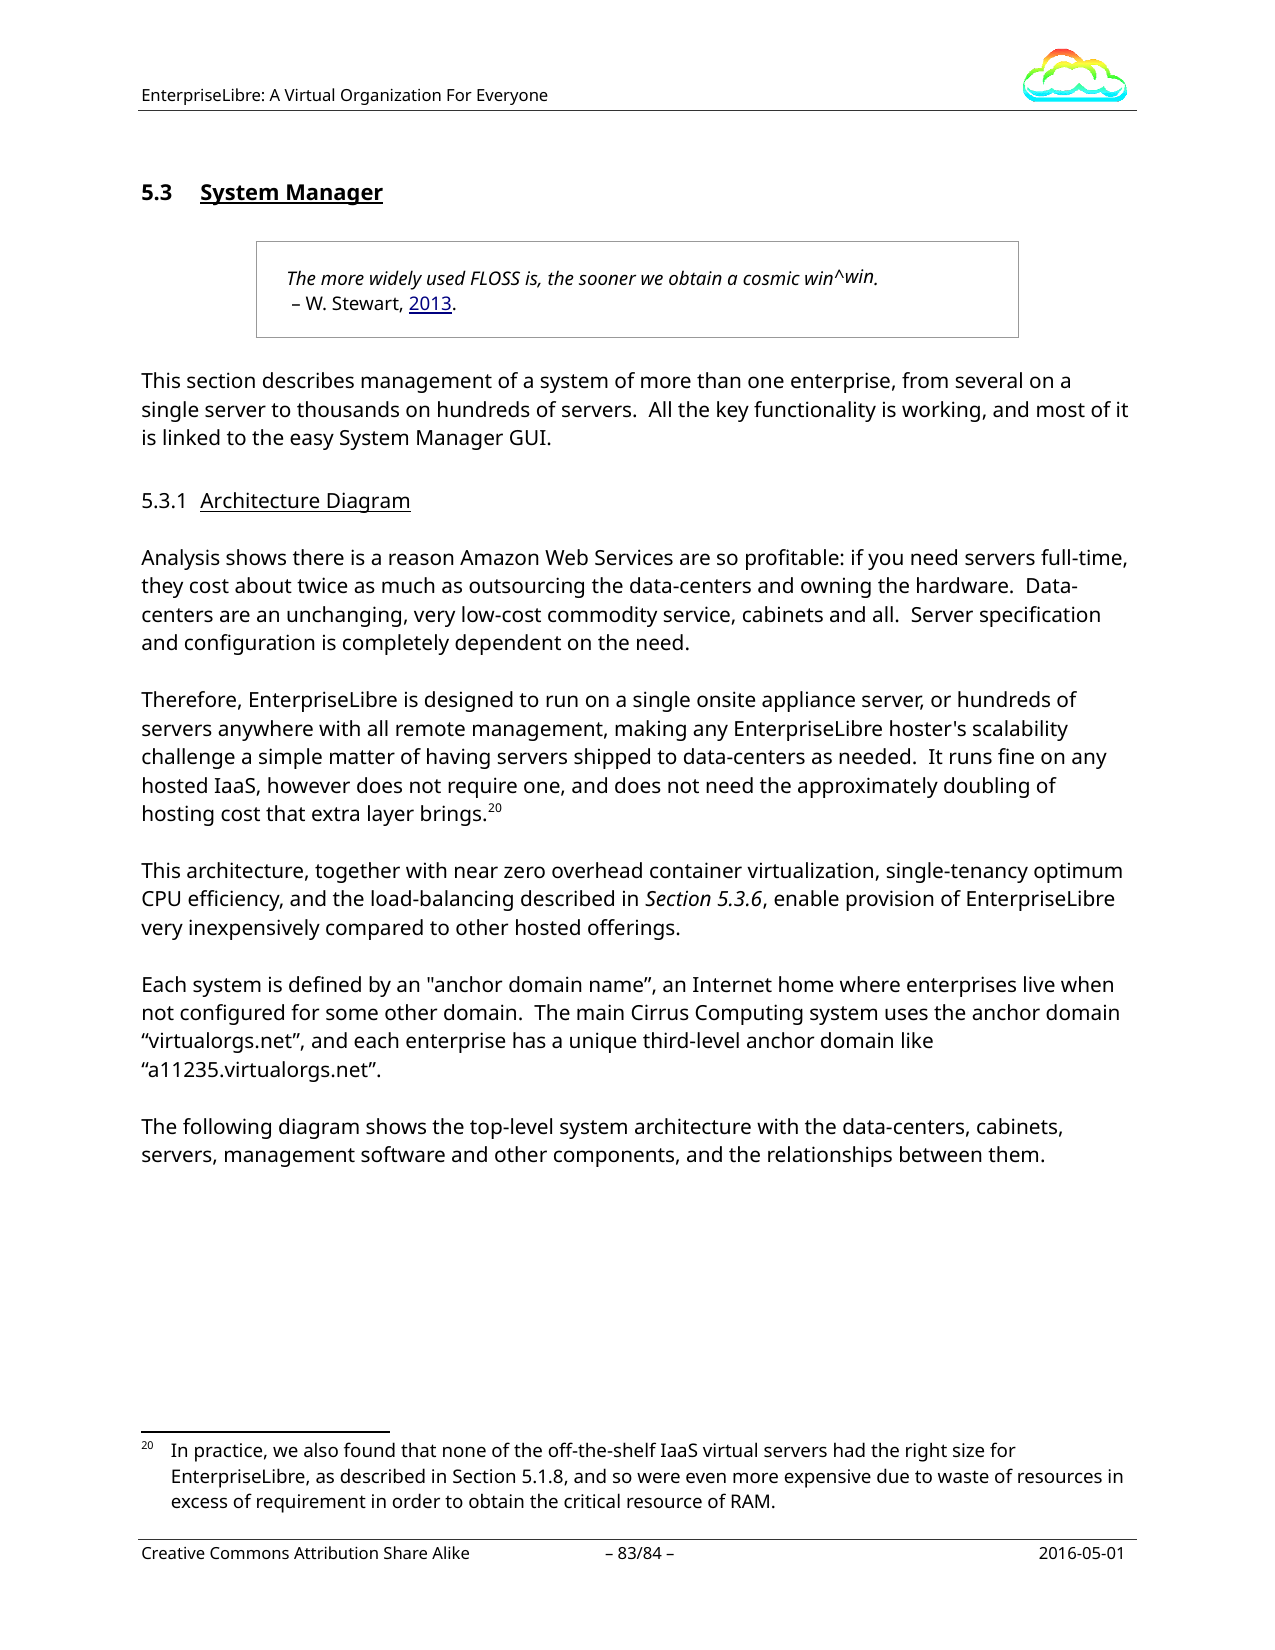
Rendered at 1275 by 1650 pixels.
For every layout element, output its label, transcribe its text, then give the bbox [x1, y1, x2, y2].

text Each system is defined by an "anchor domain name”, an Internet home where enterprises live when not configured for some other domain. The main Cirrus Computing system uses the anchor domain “virtualorgs.net”, and each enterprise has a unique third-level anchor domain like “a11235.virtualorgs.net”. [141, 970, 1134, 1083]
text The following diagram shows the top-level system architecture with the data-centers, cabinets, servers, management software and other components, and the relationships between them. [141, 1112, 1134, 1169]
text Therefore, EnterpriseLibre is designed to run on a single onsite appliance server, or hundreds of servers anywhere with all remote management, making any EnterpriseLibre hoster's scalability challenge a simple matter of having servers shipped to data-centers as needed. It runs fine on any hosted IaaS, however does not require one, and does not need the approximately doubling of hosting cost that extra layer brings. [141, 685, 1134, 828]
text Analysis shows there is a reason Amazon Web Services are so profitable: if you need servers full-time, they cost about twice as much as outsourcing the data-centers and owning the hardware. Data-centers are an unchanging, very low-cost commodity service, cabinets and all. Server specification and configuration is completely dependent on the need. [141, 543, 1134, 657]
text This architecture, together with near zero overhead container virtualization, single-tenancy optimum CPU efficiency, and the load-balancing described in Section 5.3.6, enable provision of EnterpriseLibre very inexpensively compared to other hosted offerings. [141, 856, 1134, 941]
text This section describes management of a system of more than one enterprise, from several on a single server to thousands on hundreds of servers. All the key functionality is working, and most of it is linked to the easy System Manager GUI. [141, 367, 1134, 452]
text In practice, we also found that none of the off-the-shelf IaaS virtual servers had the right size for EnterpriseLibre, as described in Section 5.1.8, and so were even more expensive due to waste of resources in excess of requirement in order to obtain the critical resource of RAM. [141, 1438, 1134, 1514]
table_header The more widely used FLOSS is, the sooner we obtain a cosmic win^win. – W. Stewart, 2013. [257, 242, 1018, 337]
picture [1022, 47, 1128, 102]
subtitle System Manager [141, 177, 1134, 206]
subtitle Architecture Diagram [141, 486, 1134, 515]
